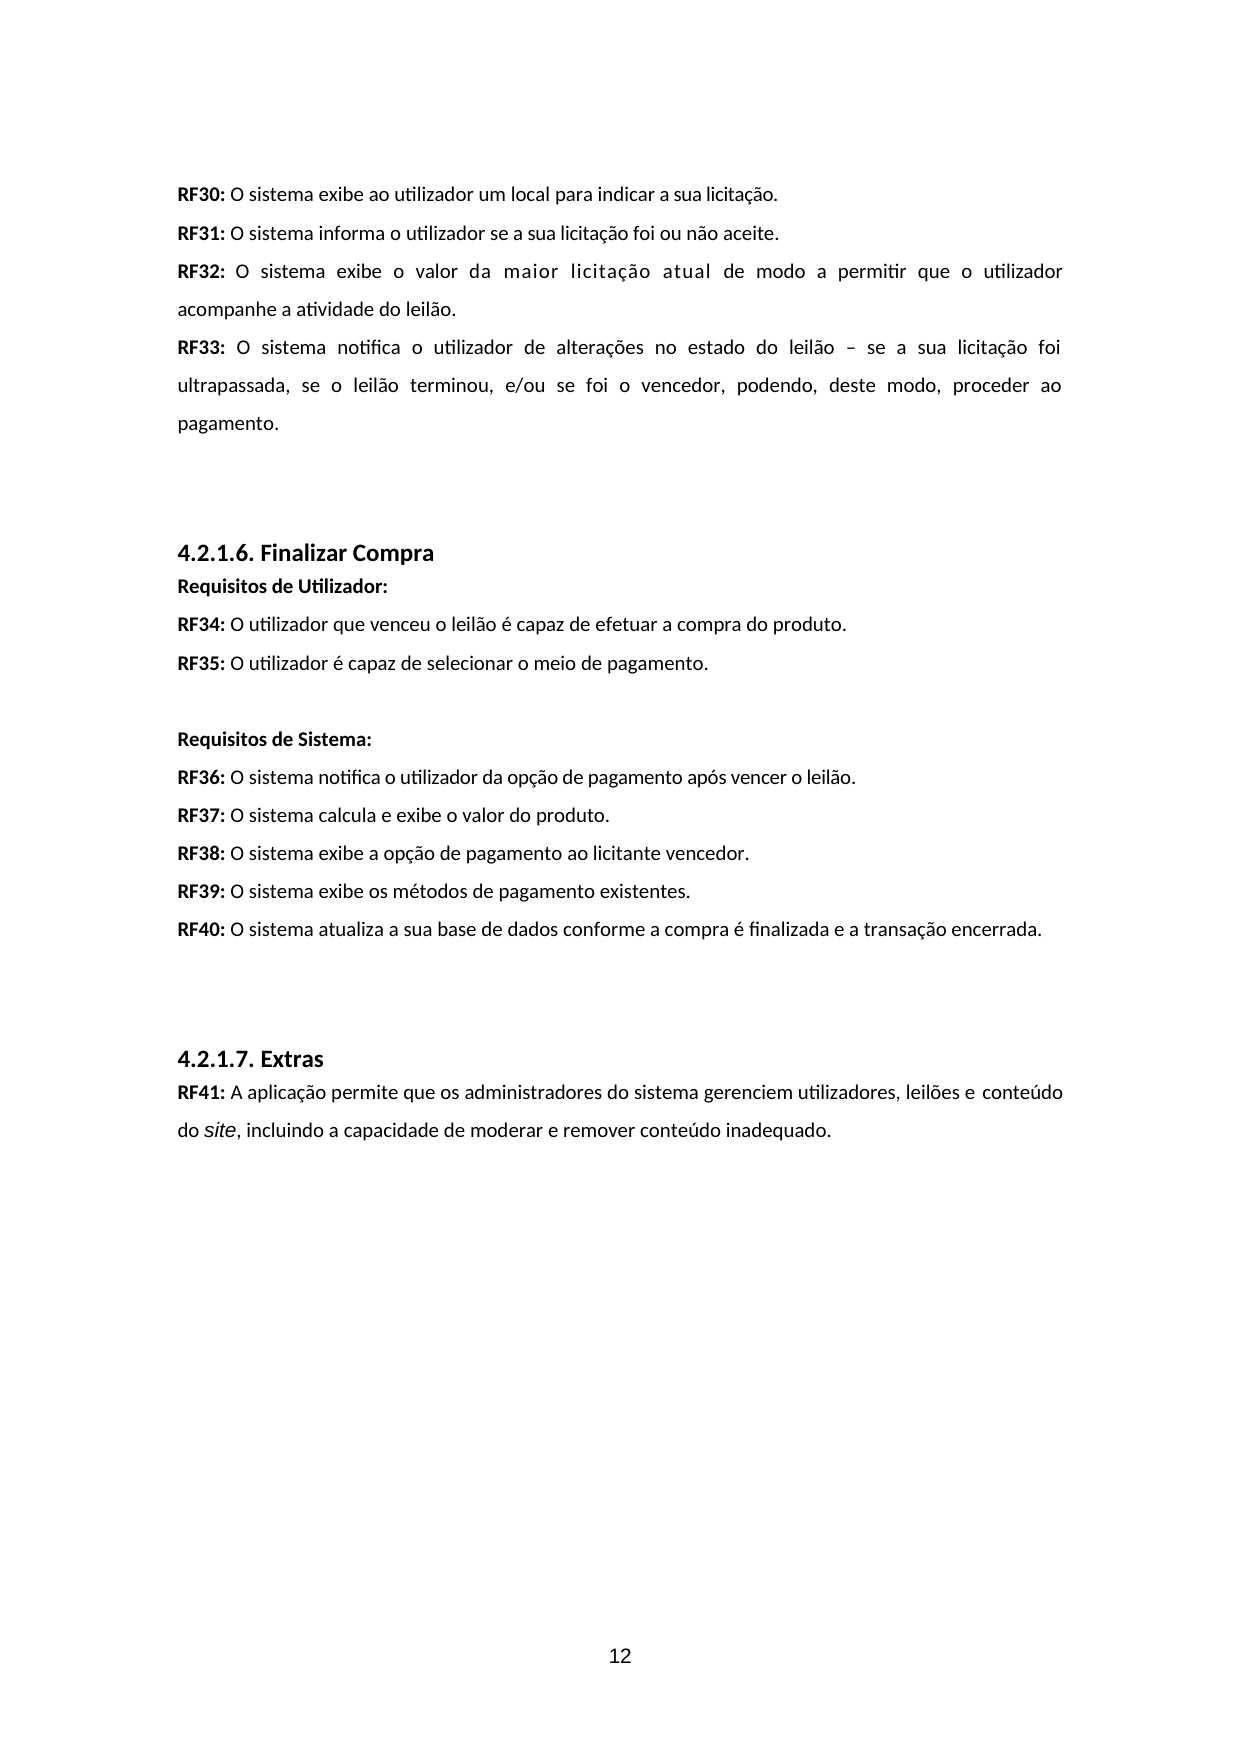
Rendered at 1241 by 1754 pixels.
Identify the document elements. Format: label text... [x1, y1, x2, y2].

text RF34: O utilizador que venceu o leilão é capaz de efetuar a compra do produto. [177, 612, 1063, 637]
text RF32: O sistema exibe o valor da maior licitação atual de modo a permitir que o utilizador acompanhe a atividade do leilão. [177, 258, 1063, 321]
text RF38: O sistema exibe a opção de pagamento ao licitante vencedor. [177, 840, 1063, 866]
text RF39: O sistema exibe os métodos de pagamento existentes. [177, 878, 1063, 904]
text RF31: O sistema informa o utilizador se a sua licitação foi ou não aceite. [177, 220, 1063, 245]
text RF33: O sistema notifica o utilizador de alterações no estado do leilão – se a sua licitação foi ultrapassada, se o leilão terminou, e/ou se foi o vencedor, podendo, deste modo, proceder ao pagamento. [177, 334, 1063, 436]
text RF36: O sistema notifica o utilizador da opção de pagamento após vencer o leilão. [177, 764, 1063, 789]
text Requisitos de Sistema: [177, 726, 1063, 751]
text RF40: O sistema atualiza a sua base de dados conforme a compra é finalizada e a transação encerrada. [177, 917, 1063, 942]
subtitle 4.2.1.6. Finalizar Compra [177, 537, 1063, 567]
text Requisitos de Utilizador: [177, 573, 1063, 599]
text RF41: A aplicação permite que os administradores do sistema gerenciem utilizadores, leilões e conteúdo do site, incluindo a capacidade de moderar e remover conteúdo inadequado. [177, 1079, 1063, 1143]
subtitle 4.2.1.7. Extras [177, 1043, 1063, 1073]
text RF37: O sistema calcula e exibe o valor do produto. [177, 802, 1063, 828]
text RF35: O utilizador é capaz de selecionar o meio de pagamento. [177, 650, 1063, 675]
text RF30: O sistema exibe ao utilizador um local para indicar a sua licitação. [177, 182, 1063, 207]
